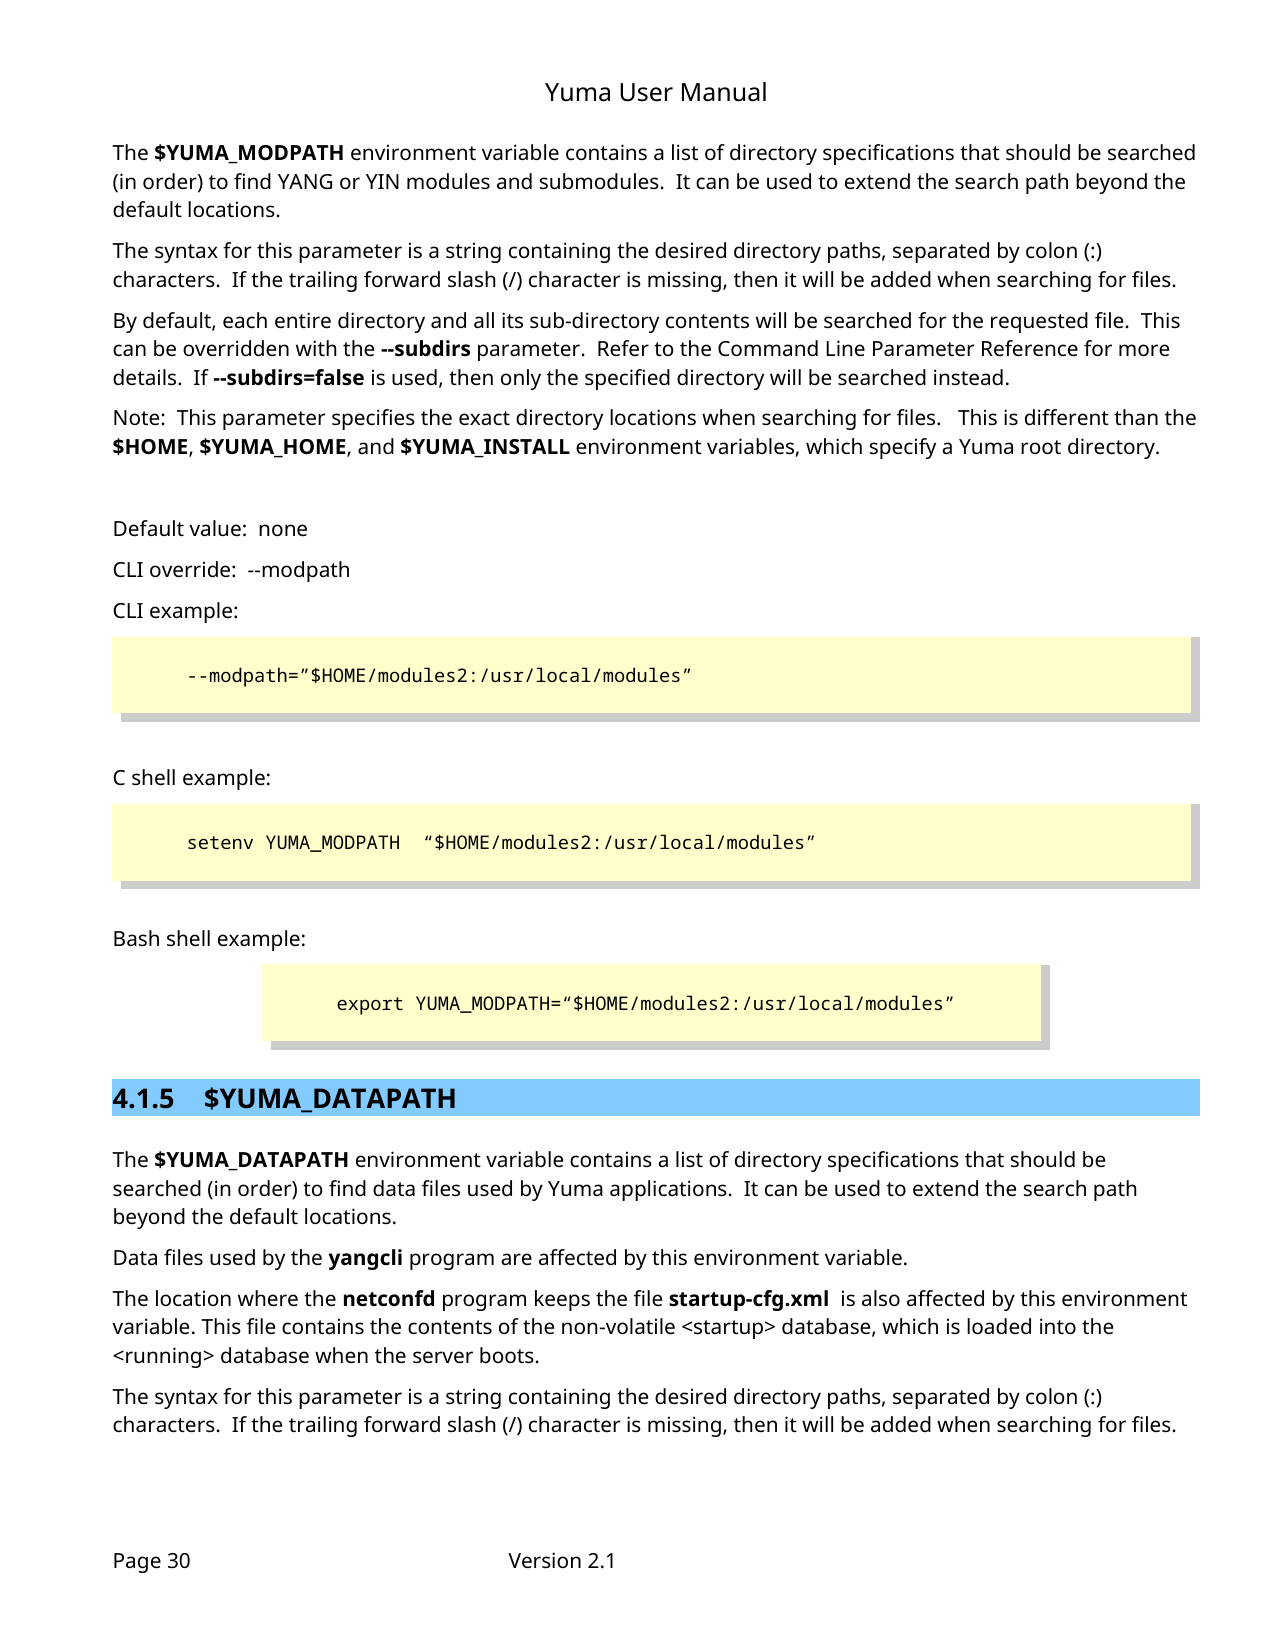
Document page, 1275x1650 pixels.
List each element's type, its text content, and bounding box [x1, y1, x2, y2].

text setenv YUMA_MODPATH “$HOME/modules2:/usr/local/modules” [112, 804, 1191, 881]
text Bash shell example: [112, 924, 1200, 952]
text Default value: none [112, 514, 1200, 542]
subtitle $YUMA_DATAPATH [112, 1079, 1200, 1116]
text Note: This parameter specifies the exact directory locations when searching for files. This is different than the $HOME, $YUMA_HOME, and $YUMA_INSTALL environment variables, which specify a Yuma root directory. [112, 403, 1200, 460]
text CLI example: [112, 596, 1200, 624]
text export YUMA_MODPATH=“$HOME/modules2:/usr/local/modules” [262, 964, 1041, 1041]
text The $YUMA_DATAPATH environment variable contains a list of directory specifications that should be searched (in order) to find data files used by Yuma applications. It can be used to extend the search path beyond the default locations. [112, 1145, 1200, 1231]
text C shell example: [112, 763, 1200, 792]
text --modpath=”$HOME/modules2:/usr/local/modules” [112, 637, 1191, 713]
text The syntax for this parameter is a string containing the desired directory paths, separated by colon (:) characters. If the trailing forward slash (/) character is missing, then it will be added when searching for files. [112, 1382, 1200, 1439]
text The $YUMA_MODPATH environment variable contains a list of directory specifications that should be searched (in order) to find YANG or YIN modules and submodules. It can be used to extend the search path beyond the default locations. [112, 138, 1200, 224]
text The location where the netconfd program keeps the file startup-cfg.xml is also affected by this environment variable. This file contains the contents of the non-volatile <startup> database, which is loaded into the <running> database when the server boots. [112, 1284, 1200, 1369]
text The syntax for this parameter is a string containing the desired directory paths, separated by colon (:) characters. If the trailing forward slash (/) character is missing, then it will be added when searching for files. [112, 236, 1200, 293]
text CLI override: --modpath [112, 555, 1200, 583]
text By default, each entire directory and all its sub-directory contents will be searched for the requested file. This can be overridden with the --subdirs parameter. Refer to the Command Line Parameter Reference for more details. If --subdirs=false is used, then only the specified directory will be searched instead. [112, 306, 1200, 391]
text Data files used by the yangcli program are affected by this environment variable. [112, 1243, 1200, 1272]
